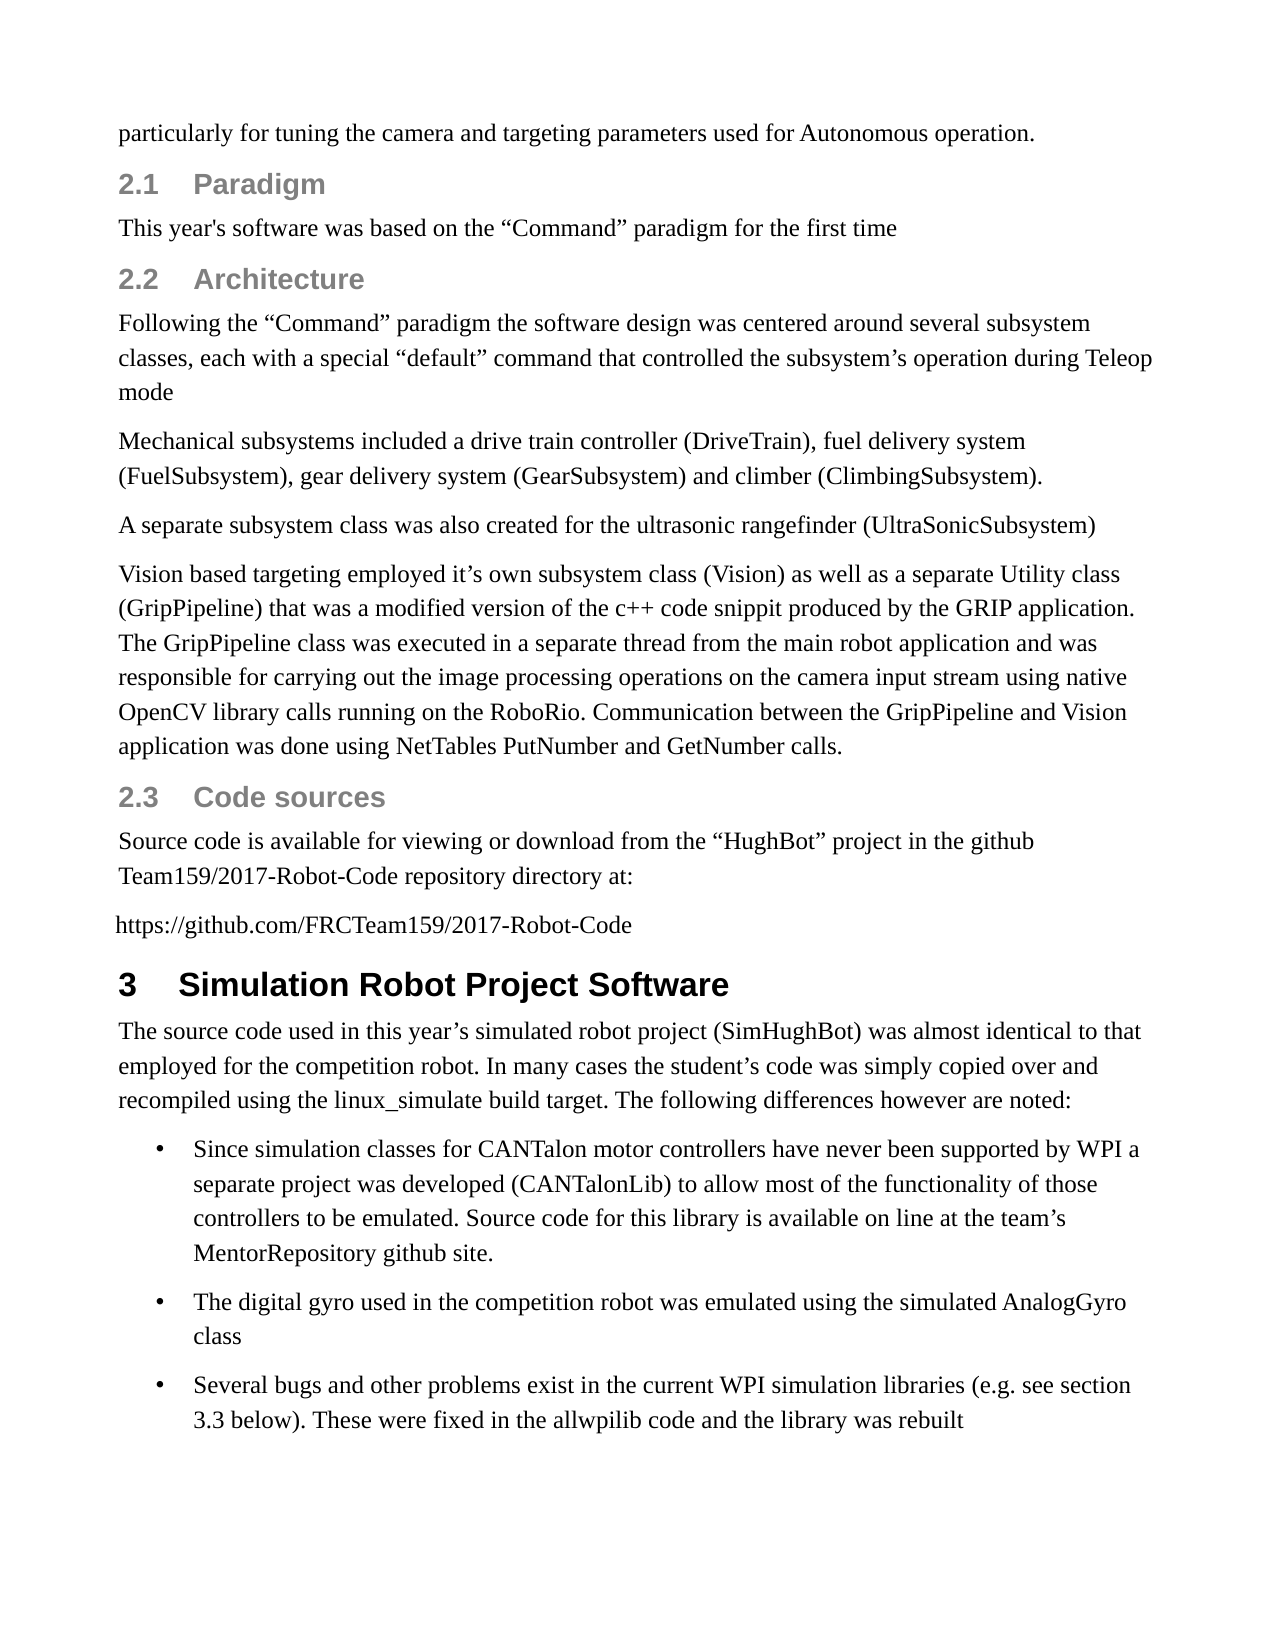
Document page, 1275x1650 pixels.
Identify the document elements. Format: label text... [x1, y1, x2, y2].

text A separate subsystem class was also created for the ultrasonic rangefinder (UltraSonicSubsystem) [118, 510, 1157, 539]
subtitle Simulation Robot Project Software [118, 965, 1157, 1004]
text Vision based targeting employed it’s own subsystem class (Vision) as well as a separate Utility class (GripPipeline) that was a modified version of the c++ code snippit produced by the GRIP application. The GripPipeline class was executed in a separate thread from the main robot application and was responsible for carrying out the image processing operations on the camera input stream using native OpenCV library calls running on the RoboRio. Communication between the GripPipeline and Vision application was done using NetTables PutNumber and GetNumber calls. [118, 559, 1157, 760]
subtitle Architecture [118, 262, 1157, 296]
list The digital gyro used in the competition robot was emulated using the simulated AnalogGyro class [156, 1287, 1157, 1350]
text Mechanical subsystems included a drive train controller (DriveTrain), fuel delivery system (FuelSubsystem), gear delivery system (GearSubsystem) and climber (ClimbingSubsystem). [118, 426, 1157, 489]
text particularly for tuning the camera and targeting parameters used for Autonomous operation. [118, 118, 1157, 147]
text Source code is available for viewing or download from the “HughBot” project in the github Team159/2017-Robot-Code repository directory at: [118, 826, 1157, 890]
text This year's software was based on the “Command” paradigm for the first time [118, 213, 1157, 242]
text Following the “Command” paradigm the software design was centered around several subsystem classes, each with a special “default” command that controlled the subsystem’s operation during Teleop mode [118, 308, 1157, 406]
text https://github.com/FRCTeam159/2017-Robot-Code [115, 910, 1157, 939]
subtitle Code sources [118, 780, 1157, 814]
subtitle Paradigm [118, 167, 1157, 201]
text The source code used in this year’s simulated robot project (SimHughBot) was almost identical to that employed for the competition robot. In many cases the student’s code was simply copied over and recompiled using the linux_simulate build target. The following differences however are noted: [118, 1016, 1157, 1114]
list Since simulation classes for CANTalon motor controllers have never been supported by WPI a separate project was developed (CANTalonLib) to allow most of the functionality of those controllers to be emulated. Source code for this library is available on line at the team’s MentorRepository github site. [156, 1134, 1157, 1267]
list Several bugs and other problems exist in the current WPI simulation libraries (e.g. see section 3.3 below). These were fixed in the allwpilib code and the library was rebuilt [156, 1371, 1157, 1434]
